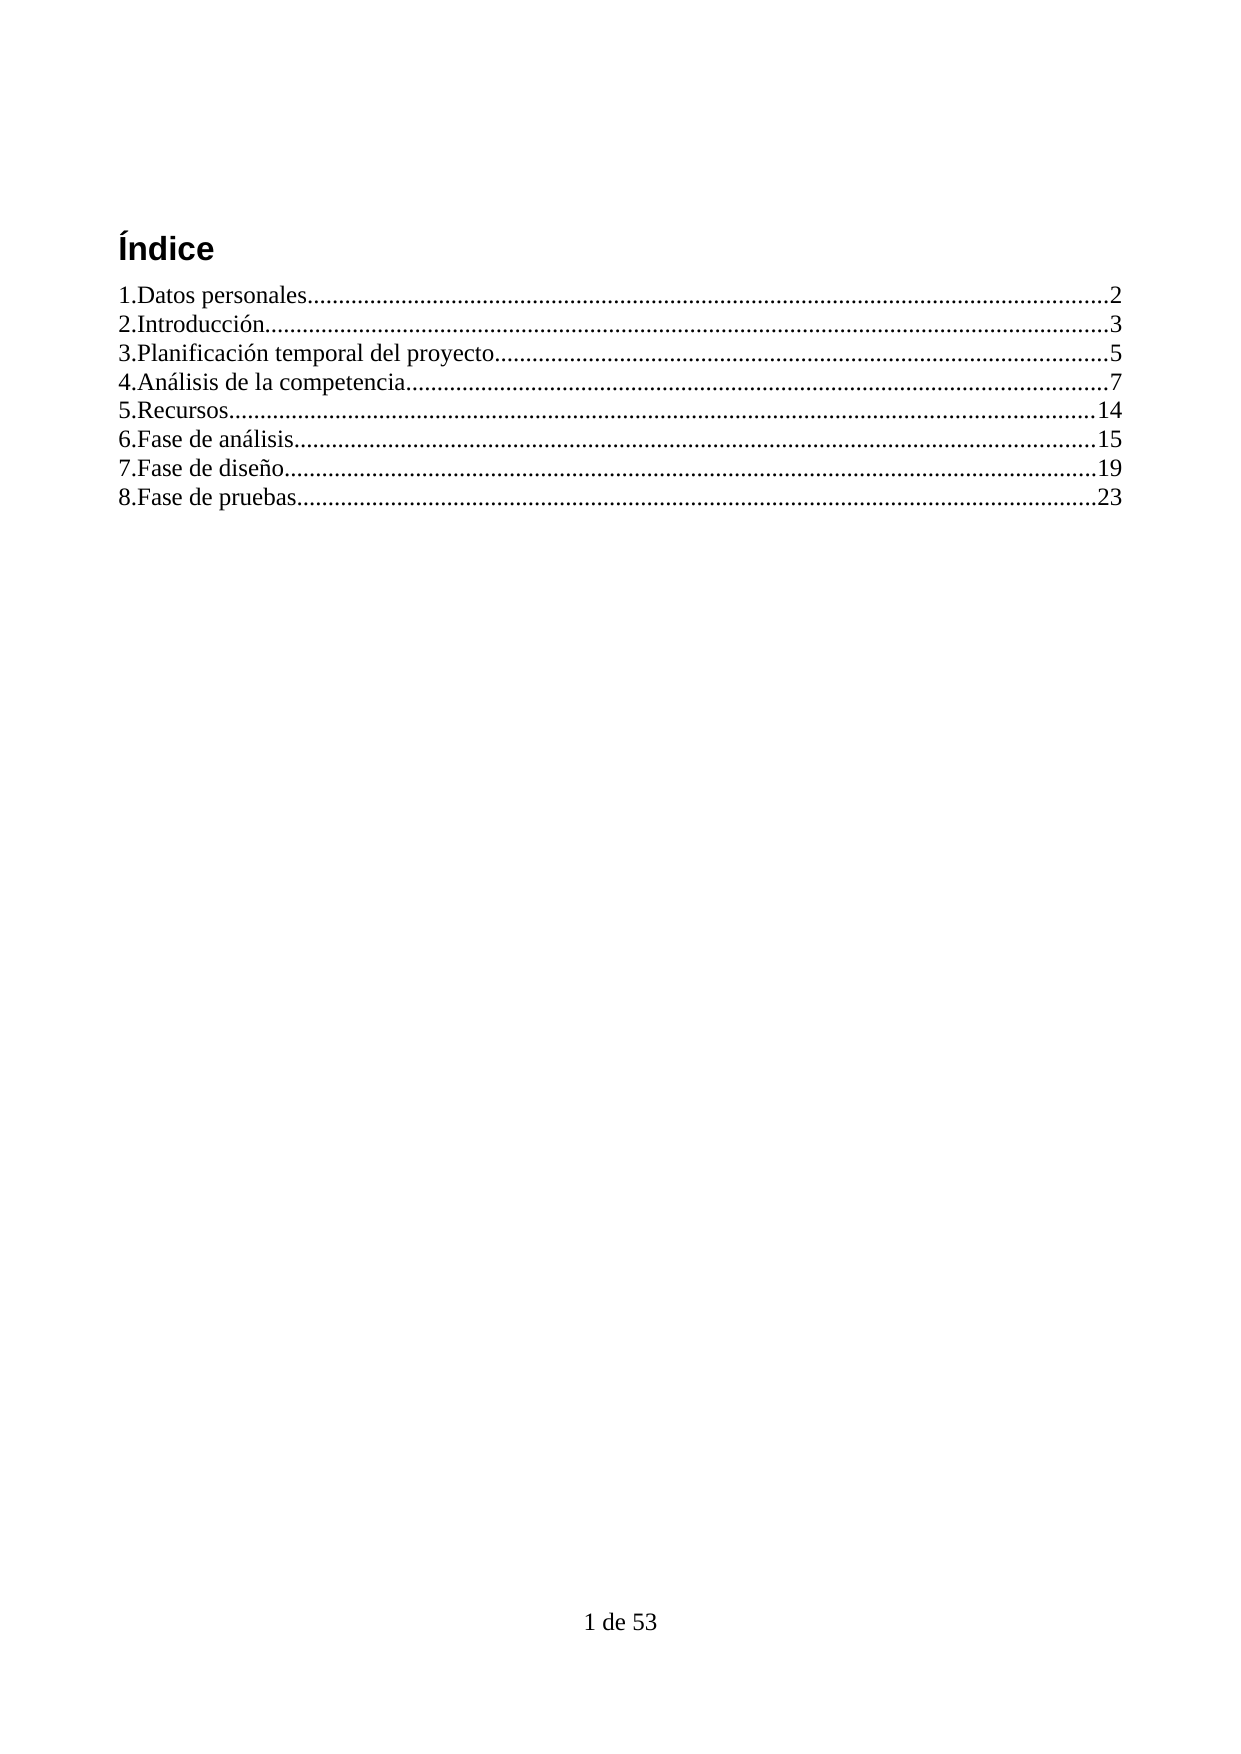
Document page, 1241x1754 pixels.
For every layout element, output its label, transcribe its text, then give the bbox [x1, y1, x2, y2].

text 3.Planificación temporal del proyecto 5 [118, 338, 1122, 367]
text 8.Fase de pruebas 23 [118, 482, 1122, 510]
subtitle Índice [118, 229, 1122, 268]
text 5.Recursos 14 [118, 395, 1122, 424]
text 6.Fase de análisis 15 [118, 424, 1122, 453]
text 1.Datos personales 2 [118, 280, 1122, 309]
text 2.Introducción 3 [118, 309, 1122, 338]
text 7.Fase de diseño 19 [118, 453, 1122, 482]
text 4.Análisis de la competencia 7 [118, 367, 1122, 395]
